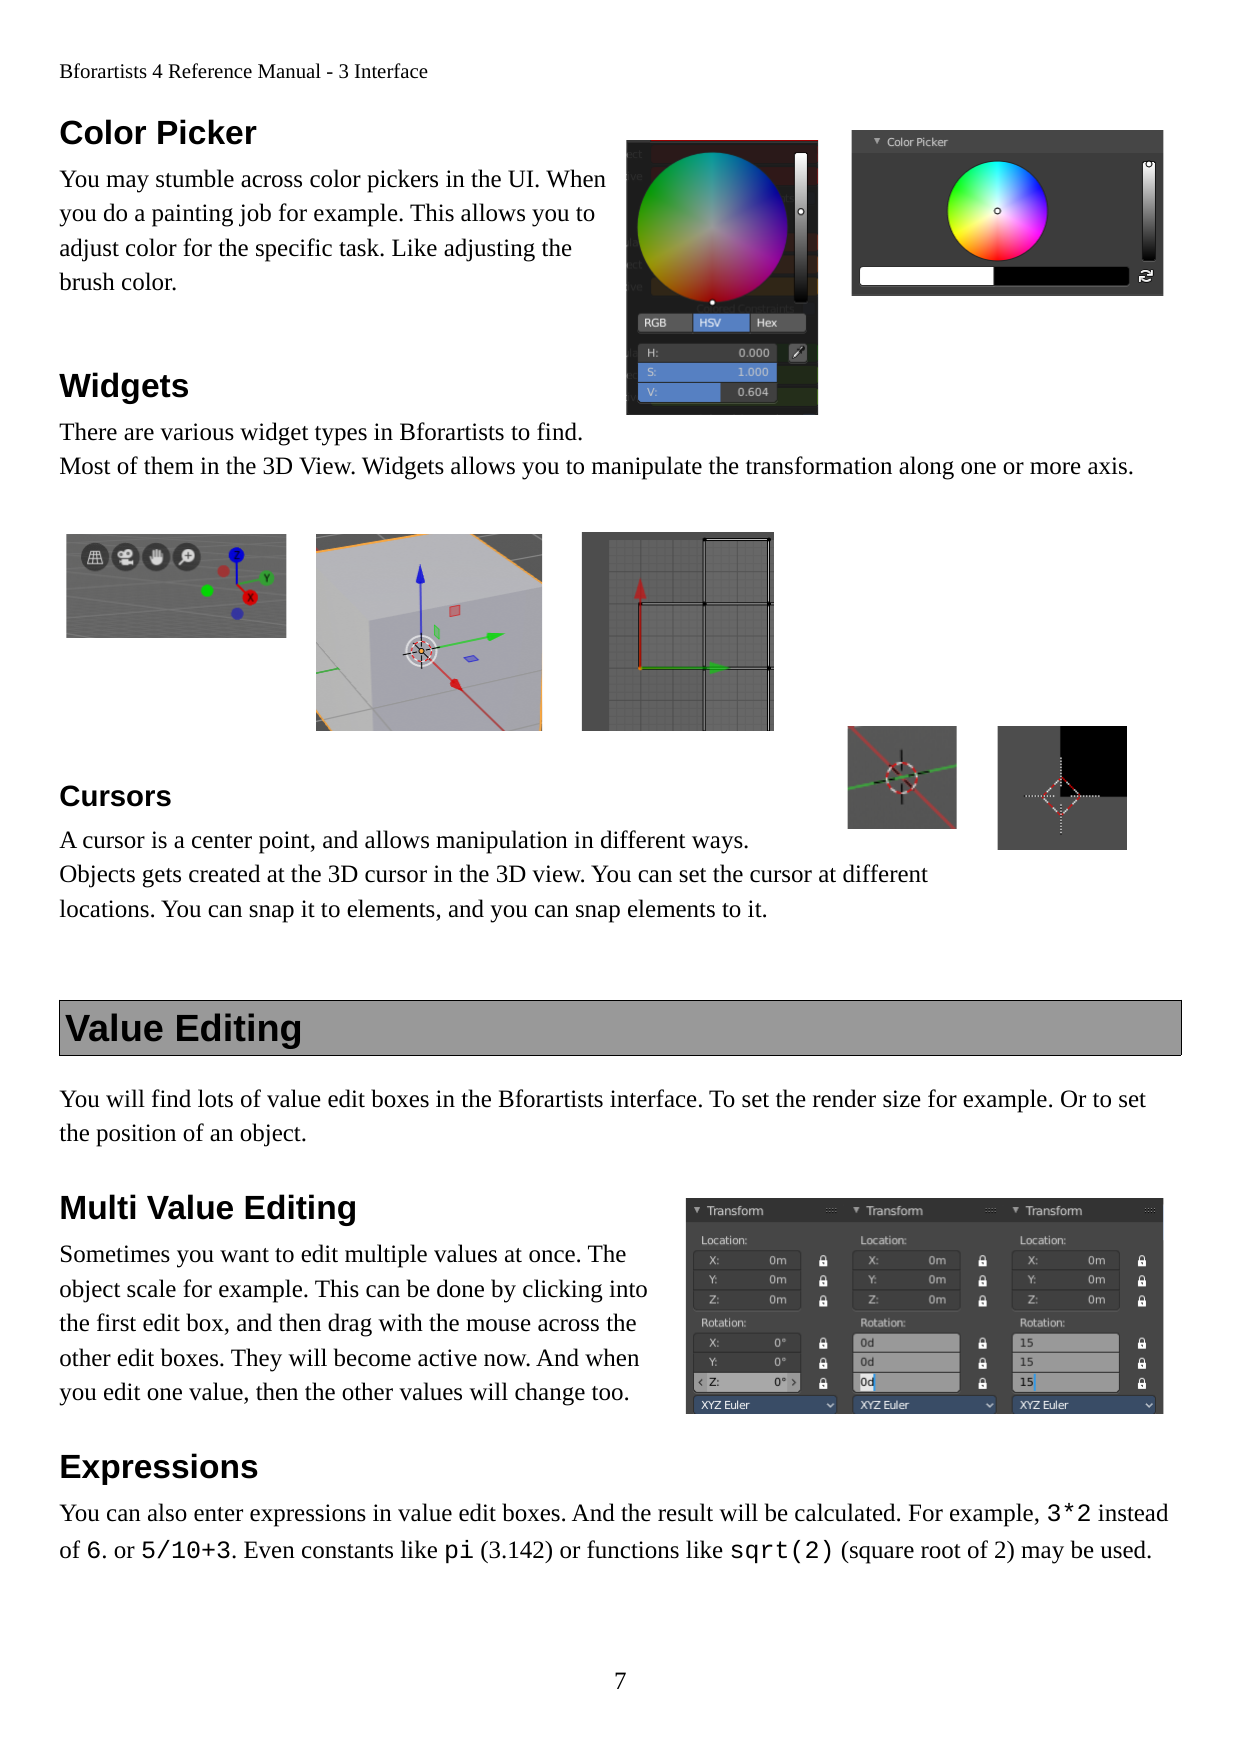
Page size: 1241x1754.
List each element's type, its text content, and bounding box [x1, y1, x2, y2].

text You may stumble across color pickers in the UI. When you do a painting job for example. This allows you to adjust color for the specific task. Like adjusting the brush color. [59, 164, 626, 296]
picture [997, 726, 1127, 850]
text A cursor is a center point, and allows manipulation in different ways. Objects gets created at the 3D cursor in the 3D view. You can set the cursor at different locations. You can snap it to elements, and you can snap elements to it. [59, 825, 1181, 923]
picture [626, 140, 819, 415]
picture [66, 534, 287, 638]
table_header Value Editing [60, 1001, 1181, 1055]
picture [685, 1198, 1164, 1414]
subtitle Color Picker [59, 113, 1181, 151]
subtitle Expressions [59, 1447, 1181, 1486]
picture [847, 726, 957, 829]
text Sometimes you want to edit multiple values at once. The object scale for example. This can be done by clicking into the first edit box, and then drag with the mouse across the other edit boxes. They will become active now. And when you edit one value, then the other values will change too. [59, 1239, 685, 1406]
picture [851, 130, 1164, 296]
subtitle Widgets [59, 366, 626, 404]
subtitle Multi Value Editing [59, 1188, 1181, 1227]
text You will find lots of value edit boxes in the Bforartists interface. To set the render size for example. Or to set the position of an object. [59, 1084, 1181, 1147]
text There are various widget types in Bforartists to find. Most of them in the 3D View. Widgets allows you to manipulate the transformation along one or more axis. [59, 417, 1181, 480]
picture [581, 532, 774, 731]
subtitle [819, 366, 1181, 404]
text You can also enter expressions in value edit boxes. And the result will be calculated. For example, 3*2 instead of 6. or 5/10+3. Even constants like pi (3.142) or functions like sqrt(2) (square root of 2) may be used. [59, 1498, 1181, 1566]
text [819, 164, 851, 296]
picture [316, 534, 543, 731]
subtitle Cursors [59, 711, 1181, 726]
